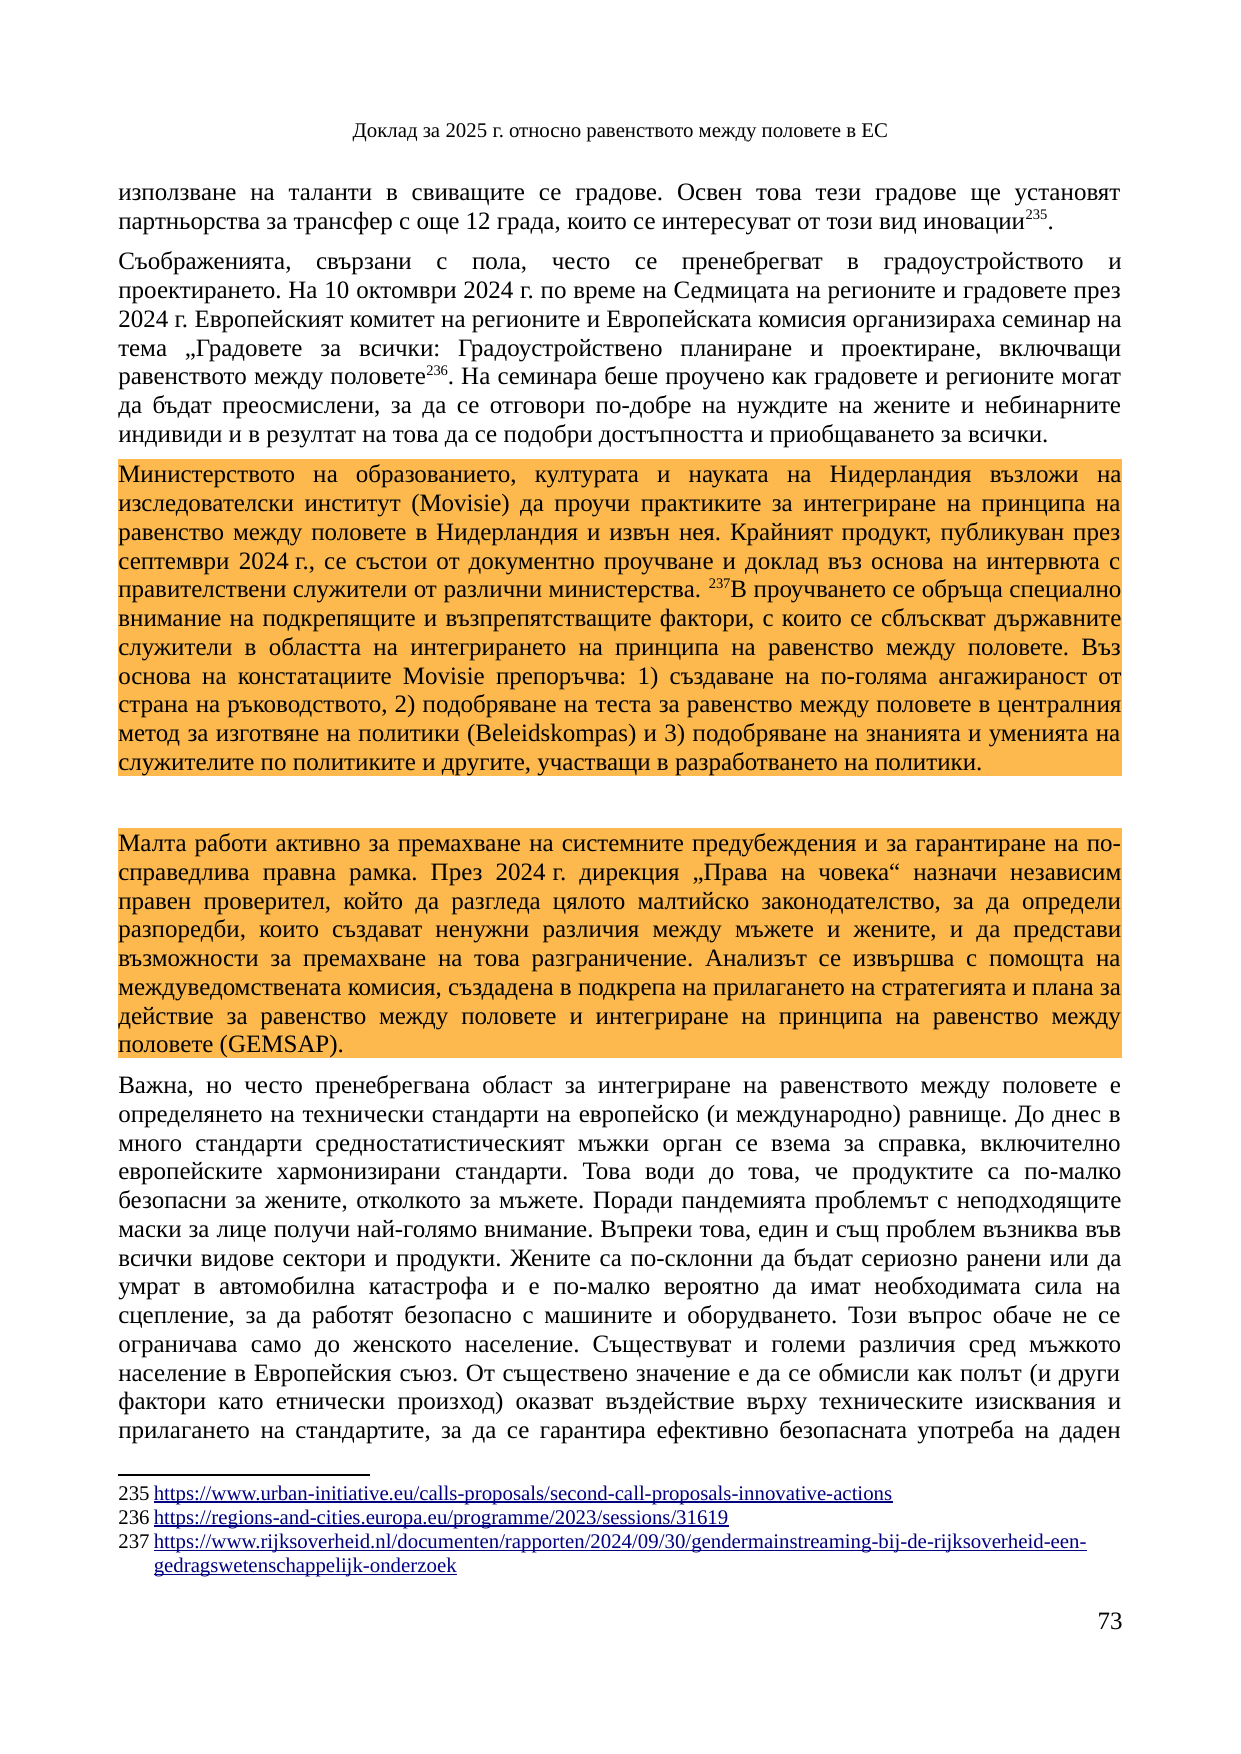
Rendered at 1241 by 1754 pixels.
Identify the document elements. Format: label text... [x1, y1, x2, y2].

text https://regions-and-cities.europa.eu/programme/2023/sessions/31619 [118, 1505, 1122, 1529]
text Министерството на образованието, културата и науката на Нидерландия възложи на изследователски институт (Movisie) да проучи практиките за интегриране на принципа на равенство между половете в Нидерландия и извън нея. Крайният продукт, публикуван през септември 2024 г., се състои от документно проучване и доклад въз основа на интервюта с правителствени служители от различни министерства. В проучването се обръща специално внимание на подкрепящите и възпрепятстващите фактори, с които се сблъскват държавните служители в областта на интегрирането на принципа на равенство между половете. Въз основа на констатациите Movisie препоръчва: 1) създаване на по-голяма ангажираност от страна на ръководството, 2) подобряване на теста за равенство между половете в централния метод за изготвяне на политики (Beleidskompas) и 3) подобряване на знанията и уменията на служителите по политиките и другите, участващи в разработването на политики. [118, 459, 1122, 776]
text https://www.rijksoverheid.nl/documenten/rapporten/2024/09/30/gendermainstreaming-bij-de-rijksoverheid-een-gedragswetenschappelijk-onderzoek [118, 1529, 1122, 1577]
text Малта работи активно за премахване на системните предубеждения и за гарантиране на по-справедлива правна рамка. През 2024 г. дирекция „Права на човека“ назначи независим правен проверител, който да разгледа цялото малтийско законодателство, за да определи разпоредби, които създават ненужни различия между мъжете и жените, и да представи възможности за премахване на това разграничение. Анализът се извършва с помощта на междуведомствената комисия, създадена в подкрепа на прилагането на стратегията и плана за действие за равенство между половете и интегриране на принципа на равенство между половете (GEMSAP). [118, 828, 1122, 1058]
text Съображенията, свързани с пола, често се пренебрегват в градоустройството и проектирането. На 10 октомври 2024 г. по време на Седмицата на регионите и градовете през 2024 г. Европейският комитет на регионите и Европейската комисия организираха семинар на тема „Градовете за всички: Градоустройствено планиране и проектиране, включващи равенството между половете. На семинара беше проучено как градовете и регионите могат да бъдат преосмислени, за да се отговори по-добре на нуждите на жените и небинарните индивиди и в резултат на това да се подобри достъпността и приобщаването за всички. [118, 246, 1122, 448]
text Важна, но често пренебрегвана област за интегриране на равенството между половете е определянето на технически стандарти на европейско (и международно) равнище. До днес в много стандарти средностатистическият мъжки орган се взема за справка, включително европейските хармонизирани стандарти. Това води до това, че продуктите са по-малко безопасни за жените, отколкото за мъжете. Поради пандемията проблемът с неподходящите маски за лице получи най-голямо внимание. Въпреки това, един и същ проблем възниква във всички видове сектори и продукти. Жените са по-склонни да бъдат сериозно ранени или да умрат в автомобилна катастрофа и е по-малко вероятно да имат необходимата сила на сцепление, за да работят безопасно с машините и оборудването. Този въпрос обаче не се ограничава само до женското население. Съществуват и големи различия сред мъжкото население в Европейския съюз. От съществено значение е да се обмисли как полът (и други фактори като етнически произход) оказват въздействие върху техническите изисквания и прилагането на стандартите, за да се гарантира ефективно безопасната употреба на даден [118, 1070, 1122, 1444]
text използване на таланти в свиващите се градове. Освен това тези градове ще установят партньорства за трансфер с още 12 града, които се интересуват от този вид иновации. [118, 177, 1122, 234]
text https://www.urban-initiative.eu/calls-proposals/second-call-proposals-innovative-actions [118, 1481, 1122, 1505]
